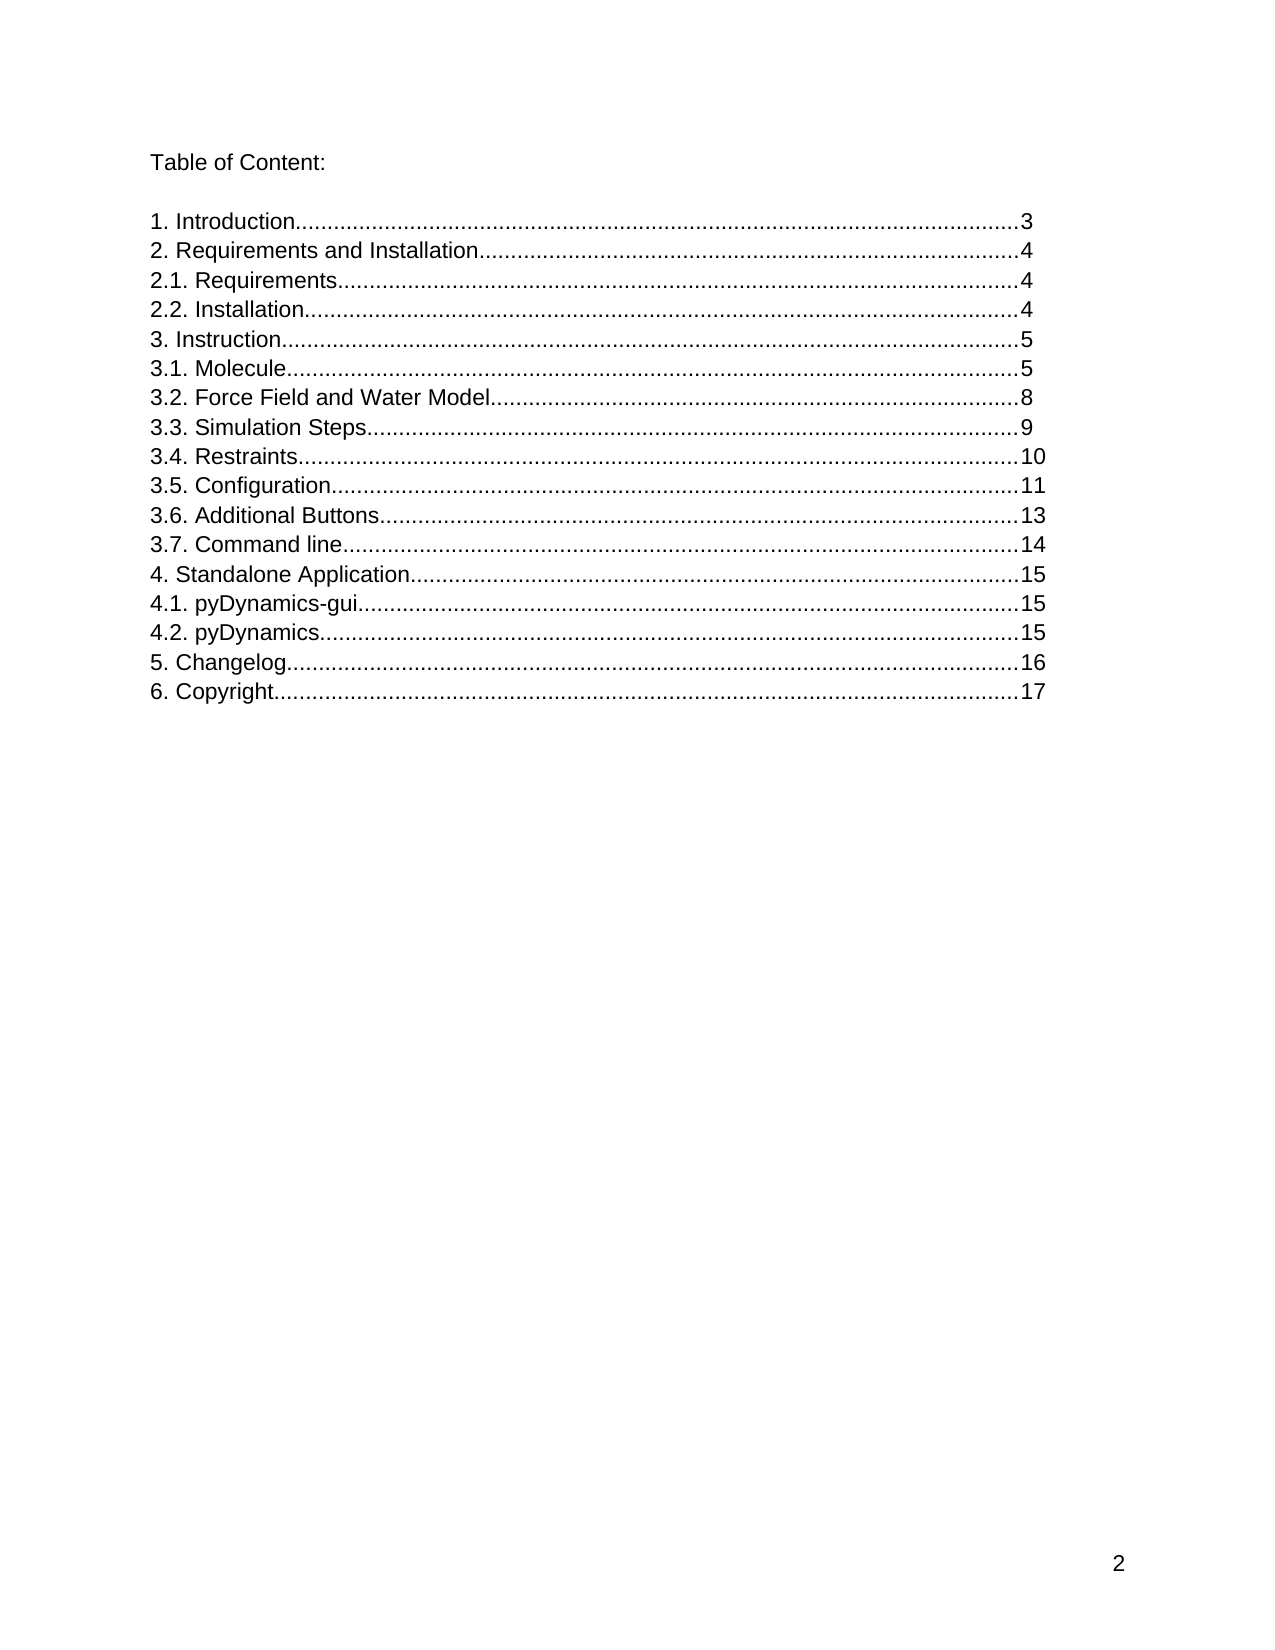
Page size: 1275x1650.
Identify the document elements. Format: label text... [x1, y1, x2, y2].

text 3.4. Restraints 10 [150, 444, 1125, 469]
text 3.2. Force Field and Water Model 8 [150, 385, 1125, 411]
text Table of Content: [150, 150, 1125, 176]
text 4. Standalone Application 15 [150, 561, 1125, 587]
text 3. Instruction 5 [150, 326, 1125, 352]
text 3.3. Simulation Steps 9 [150, 414, 1125, 440]
text 6. Copyright 17 [150, 679, 1125, 704]
text 3.1. Molecule 5 [150, 356, 1125, 381]
text 2.2. Installation 4 [150, 297, 1125, 322]
text 4.1. pyDynamics-gui 15 [150, 591, 1125, 616]
text 4.2. pyDynamics 15 [150, 620, 1125, 646]
text 3.6. Additional Buttons 13 [150, 502, 1125, 528]
text 3.5. Configuration 11 [150, 473, 1125, 499]
text 2.1. Requirements 4 [150, 267, 1125, 293]
text 2. Requirements and Installation 4 [150, 238, 1125, 264]
text 5. Changelog 16 [150, 649, 1125, 675]
text 1. Introduction 3 [150, 209, 1125, 234]
text 3.7. Command line 14 [150, 532, 1125, 557]
